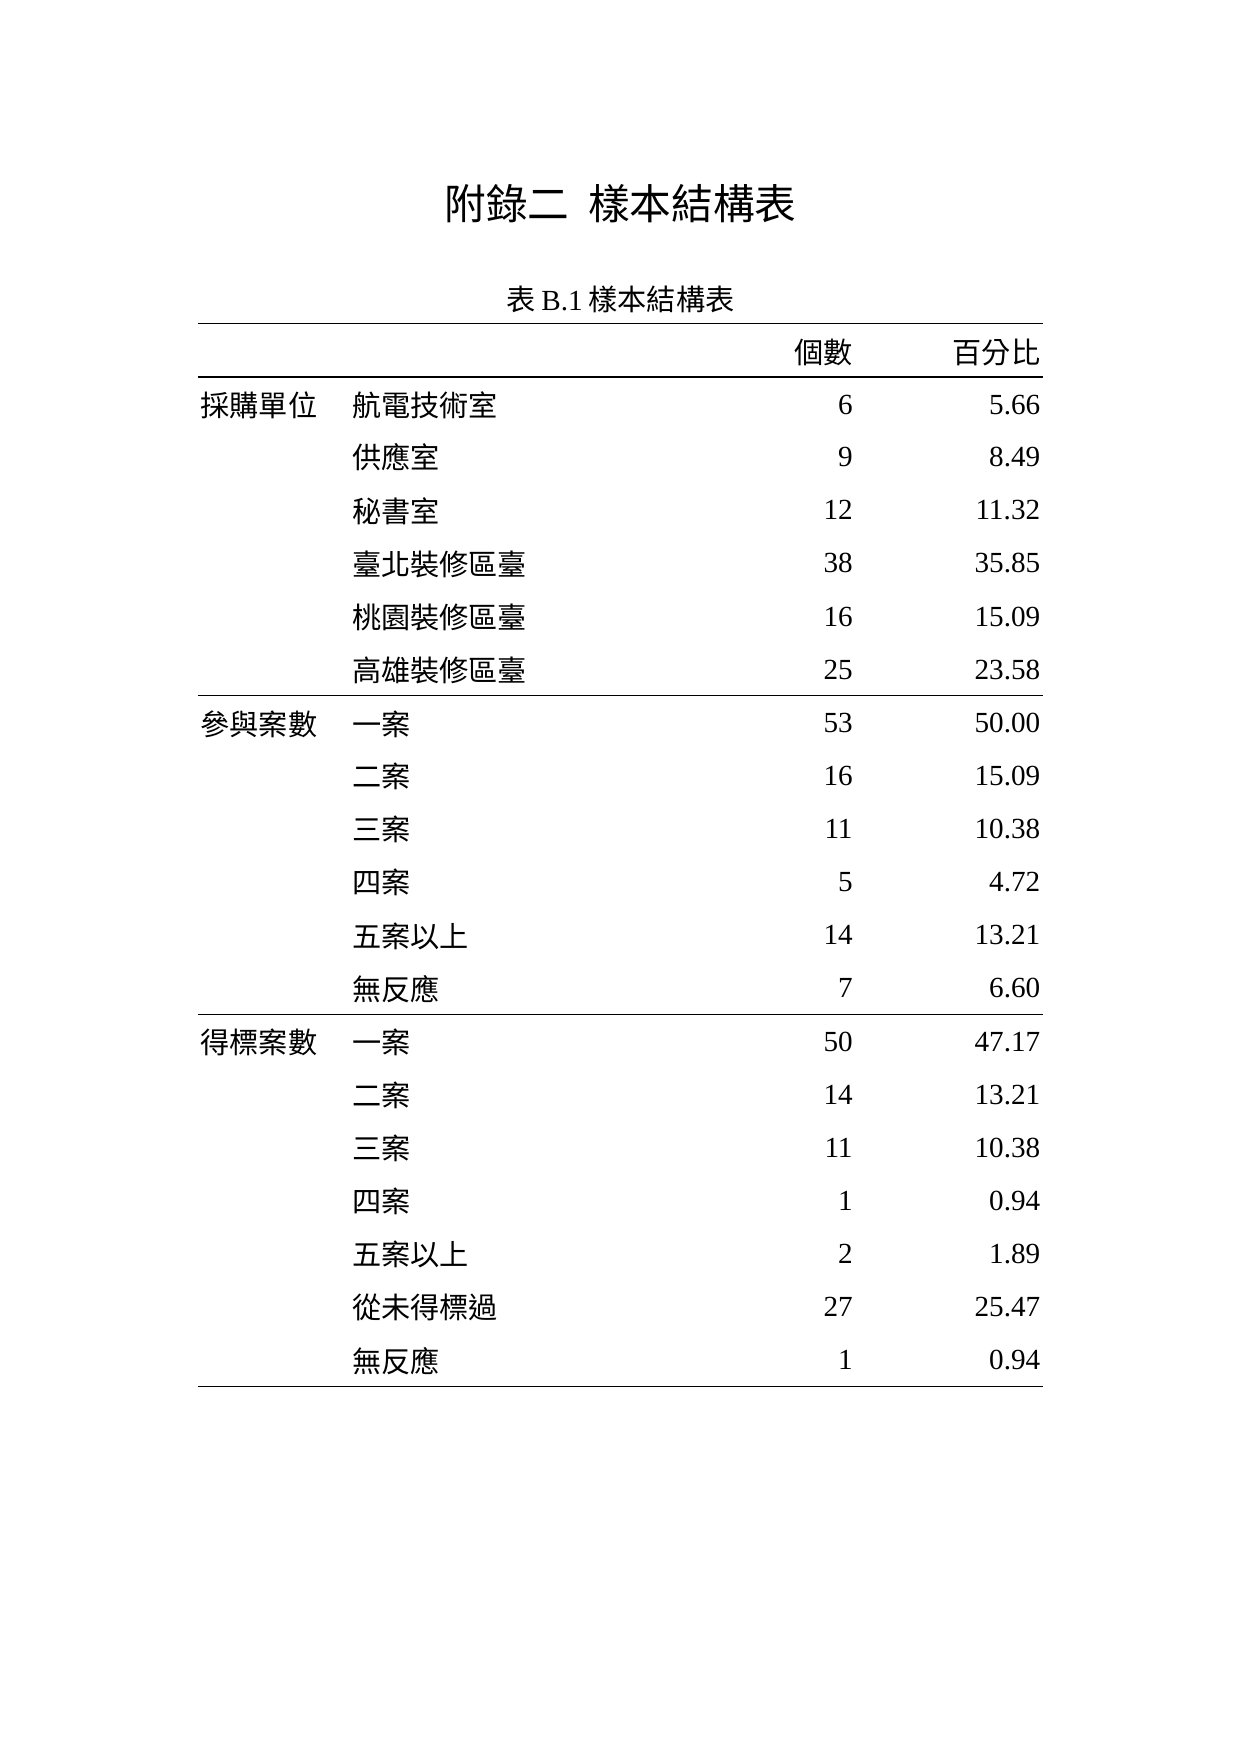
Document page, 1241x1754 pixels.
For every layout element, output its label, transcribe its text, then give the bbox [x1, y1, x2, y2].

table_cell [198, 1173, 349, 1226]
table_cell 臺北裝修區臺 [349, 536, 668, 589]
table_cell 二案 [349, 1067, 668, 1120]
table_cell 50.00 [855, 696, 1043, 748]
table_cell 16 [668, 748, 855, 801]
table_cell 12 [668, 483, 855, 536]
table_cell 6.60 [855, 961, 1043, 1014]
table_cell 50 [668, 1015, 855, 1067]
table_cell 14 [668, 908, 855, 961]
table_cell 0.94 [855, 1333, 1043, 1386]
table_cell 8.49 [855, 430, 1043, 483]
table_header [198, 324, 668, 376]
table_cell 二案 [349, 748, 668, 801]
table_cell 27 [668, 1280, 855, 1333]
table_cell 11 [668, 801, 855, 854]
table_cell 47.17 [855, 1015, 1043, 1067]
table_cell 從未得標過 [349, 1280, 668, 1333]
table_cell 35.85 [855, 536, 1043, 589]
table_cell 一案 [349, 1015, 668, 1067]
table_cell [198, 1120, 349, 1173]
table_cell 桃園裝修區臺 [349, 589, 668, 642]
table_cell 三案 [349, 801, 668, 854]
table_header 個數 [668, 324, 855, 376]
table_cell 供應室 [349, 430, 668, 483]
table_cell [198, 483, 349, 536]
table_cell [198, 1226, 349, 1279]
table_cell 無反應 [349, 961, 668, 1014]
table_cell [198, 589, 349, 642]
table_cell 11 [668, 1120, 855, 1173]
table_cell 得標案數 [198, 1015, 349, 1067]
table_cell 採購單位 [198, 378, 349, 429]
table_cell [198, 961, 349, 1014]
table_cell 高雄裝修區臺 [349, 642, 668, 695]
table_cell [198, 430, 349, 483]
table_cell 25.47 [855, 1280, 1043, 1333]
table_cell 38 [668, 536, 855, 589]
table_cell 航電技術室 [349, 378, 668, 429]
table_cell [198, 1067, 349, 1120]
table_cell 14 [668, 1067, 855, 1120]
table_cell 2 [668, 1226, 855, 1279]
table_cell [198, 642, 349, 695]
table_cell 5.66 [855, 378, 1043, 429]
table_cell [198, 1333, 349, 1386]
table_cell [198, 908, 349, 961]
table_cell 53 [668, 696, 855, 748]
table_cell 1.89 [855, 1226, 1043, 1279]
table_cell 25 [668, 642, 855, 695]
table_cell 五案以上 [349, 1226, 668, 1279]
table_cell 無反應 [349, 1333, 668, 1386]
table_cell [198, 855, 349, 908]
table_header 百分比 [855, 324, 1043, 376]
table_cell 參與案數 [198, 696, 349, 748]
table_cell 10.38 [855, 1120, 1043, 1173]
table_cell 5 [668, 855, 855, 908]
table_cell 秘書室 [349, 483, 668, 536]
table_cell 一案 [349, 696, 668, 748]
table_cell [198, 748, 349, 801]
table_cell 15.09 [855, 589, 1043, 642]
table_cell 三案 [349, 1120, 668, 1173]
table_cell 13.21 [855, 908, 1043, 961]
table_cell 4.72 [855, 855, 1043, 908]
table_cell 四案 [349, 1173, 668, 1226]
table_cell 10.38 [855, 801, 1043, 854]
table_cell 15.09 [855, 748, 1043, 801]
text 表B.1樣本結構表 [148, 261, 1092, 323]
table_cell 1 [668, 1173, 855, 1226]
table_cell 23.58 [855, 642, 1043, 695]
table_cell 9 [668, 430, 855, 483]
table_cell 五案以上 [349, 908, 668, 961]
table_cell 0.94 [855, 1173, 1043, 1226]
table_cell 16 [668, 589, 855, 642]
table_cell 1 [668, 1333, 855, 1386]
table_cell 13.21 [855, 1067, 1043, 1120]
table_cell 6 [668, 378, 855, 429]
table_cell 7 [668, 961, 855, 1014]
table_cell 11.32 [855, 483, 1043, 536]
table_cell [198, 801, 349, 854]
subtitle 附錄二 樣本結構表 [148, 171, 1092, 232]
table_cell [198, 536, 349, 589]
table_cell 四案 [349, 855, 668, 908]
table_cell [198, 1280, 349, 1333]
